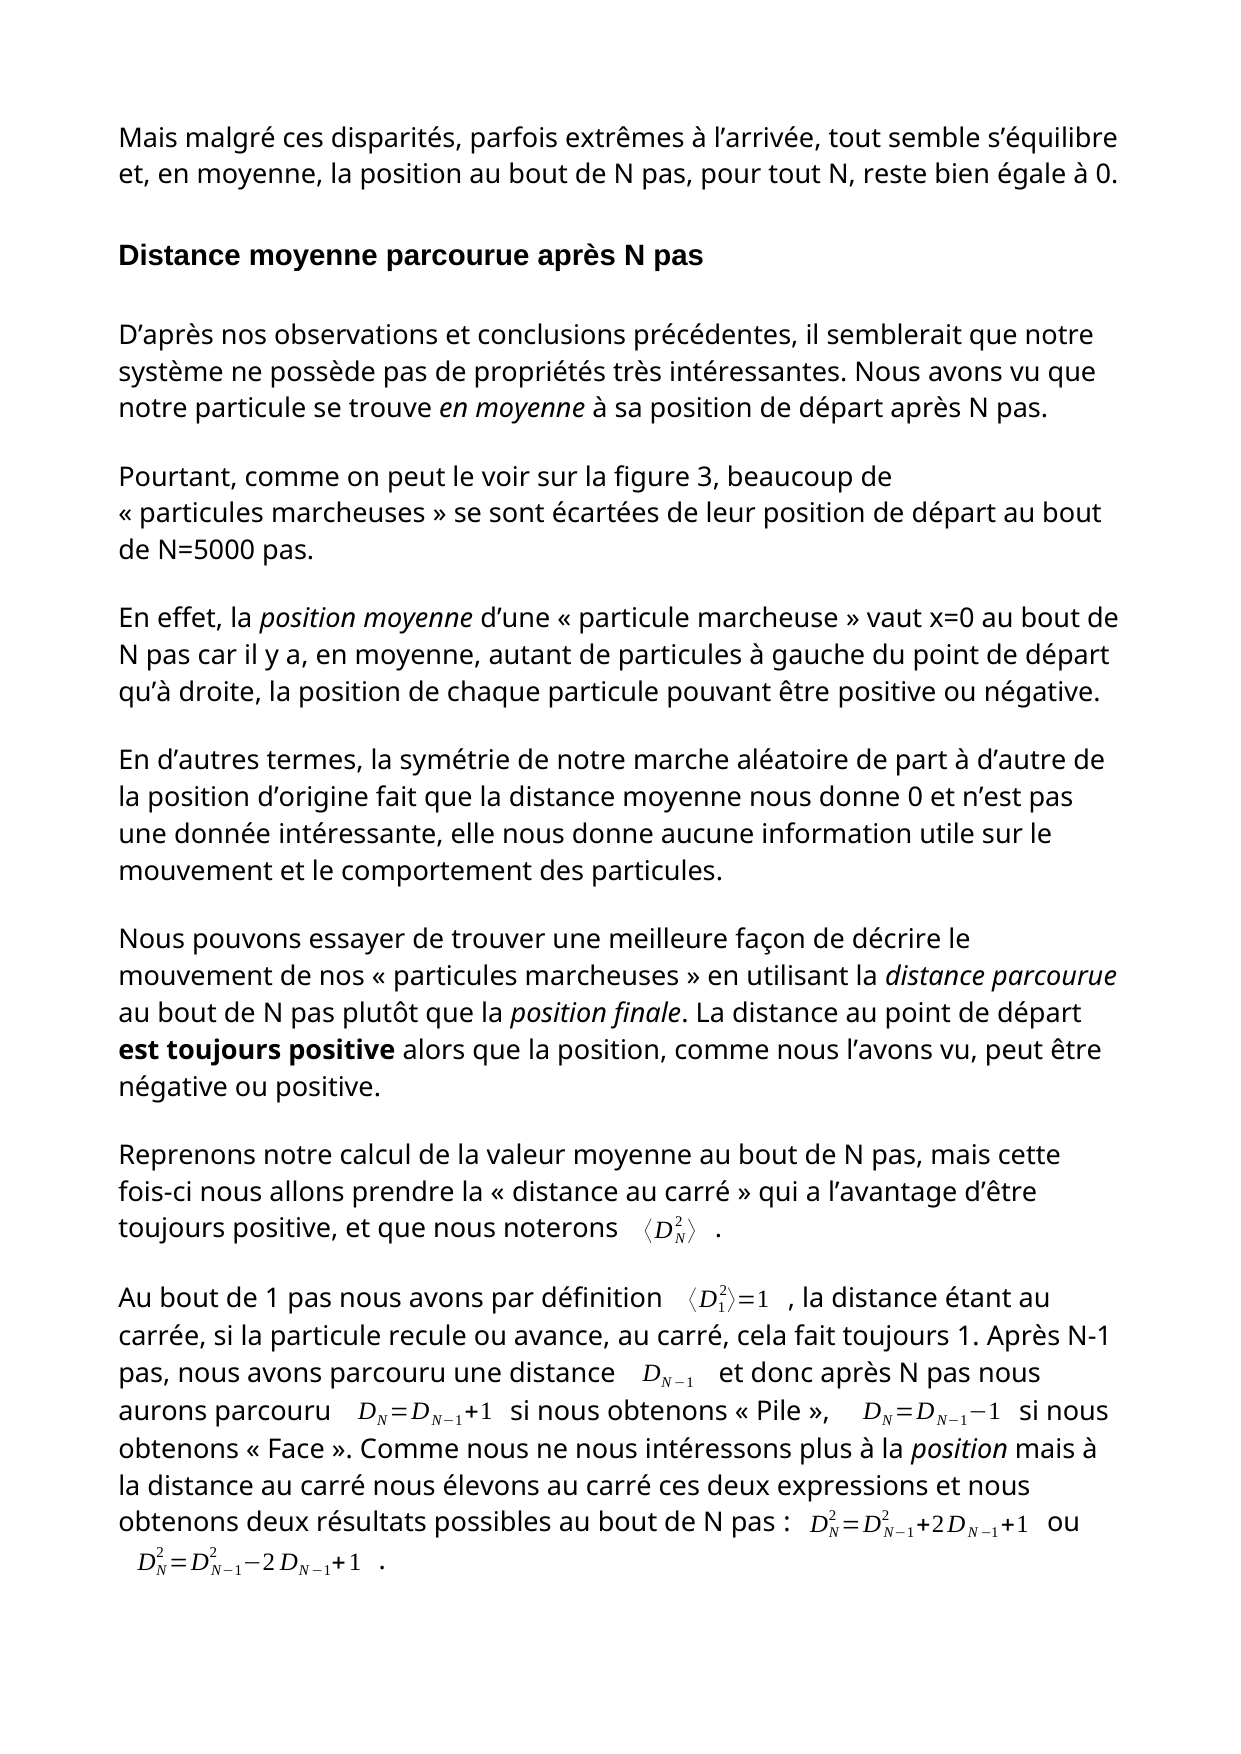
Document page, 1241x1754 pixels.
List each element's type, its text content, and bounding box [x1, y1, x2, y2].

text En effet, la position moyenne d’une « particule marcheuse » vaut x=0 au bout de N pas car il y a, en moyenne, autant de particules à gauche du point de départ qu’à droite, la position de chaque particule pouvant être positive ou négative. [118, 599, 1122, 709]
text D’après nos observations et conclusions précédentes, il semblerait que notre système ne possède pas de propriétés très intéressantes. Nous avons vu que notre particule se trouve en moyenne à sa position de départ après N pas. [118, 315, 1122, 426]
text Reprenons notre calcul de la valeur moyenne au bout de N pas, mais cette fois-ci nous allons prendre la « distance au carré » qui a l’avantage d’être toujours positive, et que nous noterons . [118, 1135, 1122, 1247]
text Nous pouvons essayer de trouver une meilleure façon de décrire le mouvement de nos « particules marcheuses » en utilisant la distance parcourue au bout de N pas plutôt que la position finale. La distance au point de départ est toujours positive alors que la position, comme nous l’avons vu, peut être négative ou positive. [118, 919, 1122, 1104]
text Au bout de 1 pas nous avons par définition , la distance étant au carrée, si la particule recule ou avance, au carré, cela fait toujours 1. Après N-1 pas, nous avons parcouru une distance et donc après N pas nous aurons parcouru si nous obtenons « Pile », si nous obtenons « Face ». Comme nous ne nous intéressons plus à la position mais à la distance au carré nous élevons au carré ces deux expressions et nous obtenons deux résultats possibles au bout de N pas :ou . [118, 1278, 1122, 1579]
text Mais malgré ces disparités, parfois extrêmes à l’arrivée, tout semble s’équilibre et, en moyenne, la position au bout de N pas, pour tout N, reste bien égale à 0. [118, 118, 1122, 192]
text Pourtant, comme on peut le voir sur la figure 3, beaucoup de « particules marcheuses » se sont écartées de leur position de départ au bout de N=5000 pas. [118, 457, 1122, 568]
subtitle Distance moyenne parcourue après N pas [118, 238, 1122, 271]
text En d’autres termes, la symétrie de notre marche aléatoire de part à d’autre de la position d’origine fait que la distance moyenne nous donne 0 et n’est pas une donnée intéressante, elle nous donne aucune information utile sur le mouvement et le comportement des particules. [118, 741, 1122, 888]
